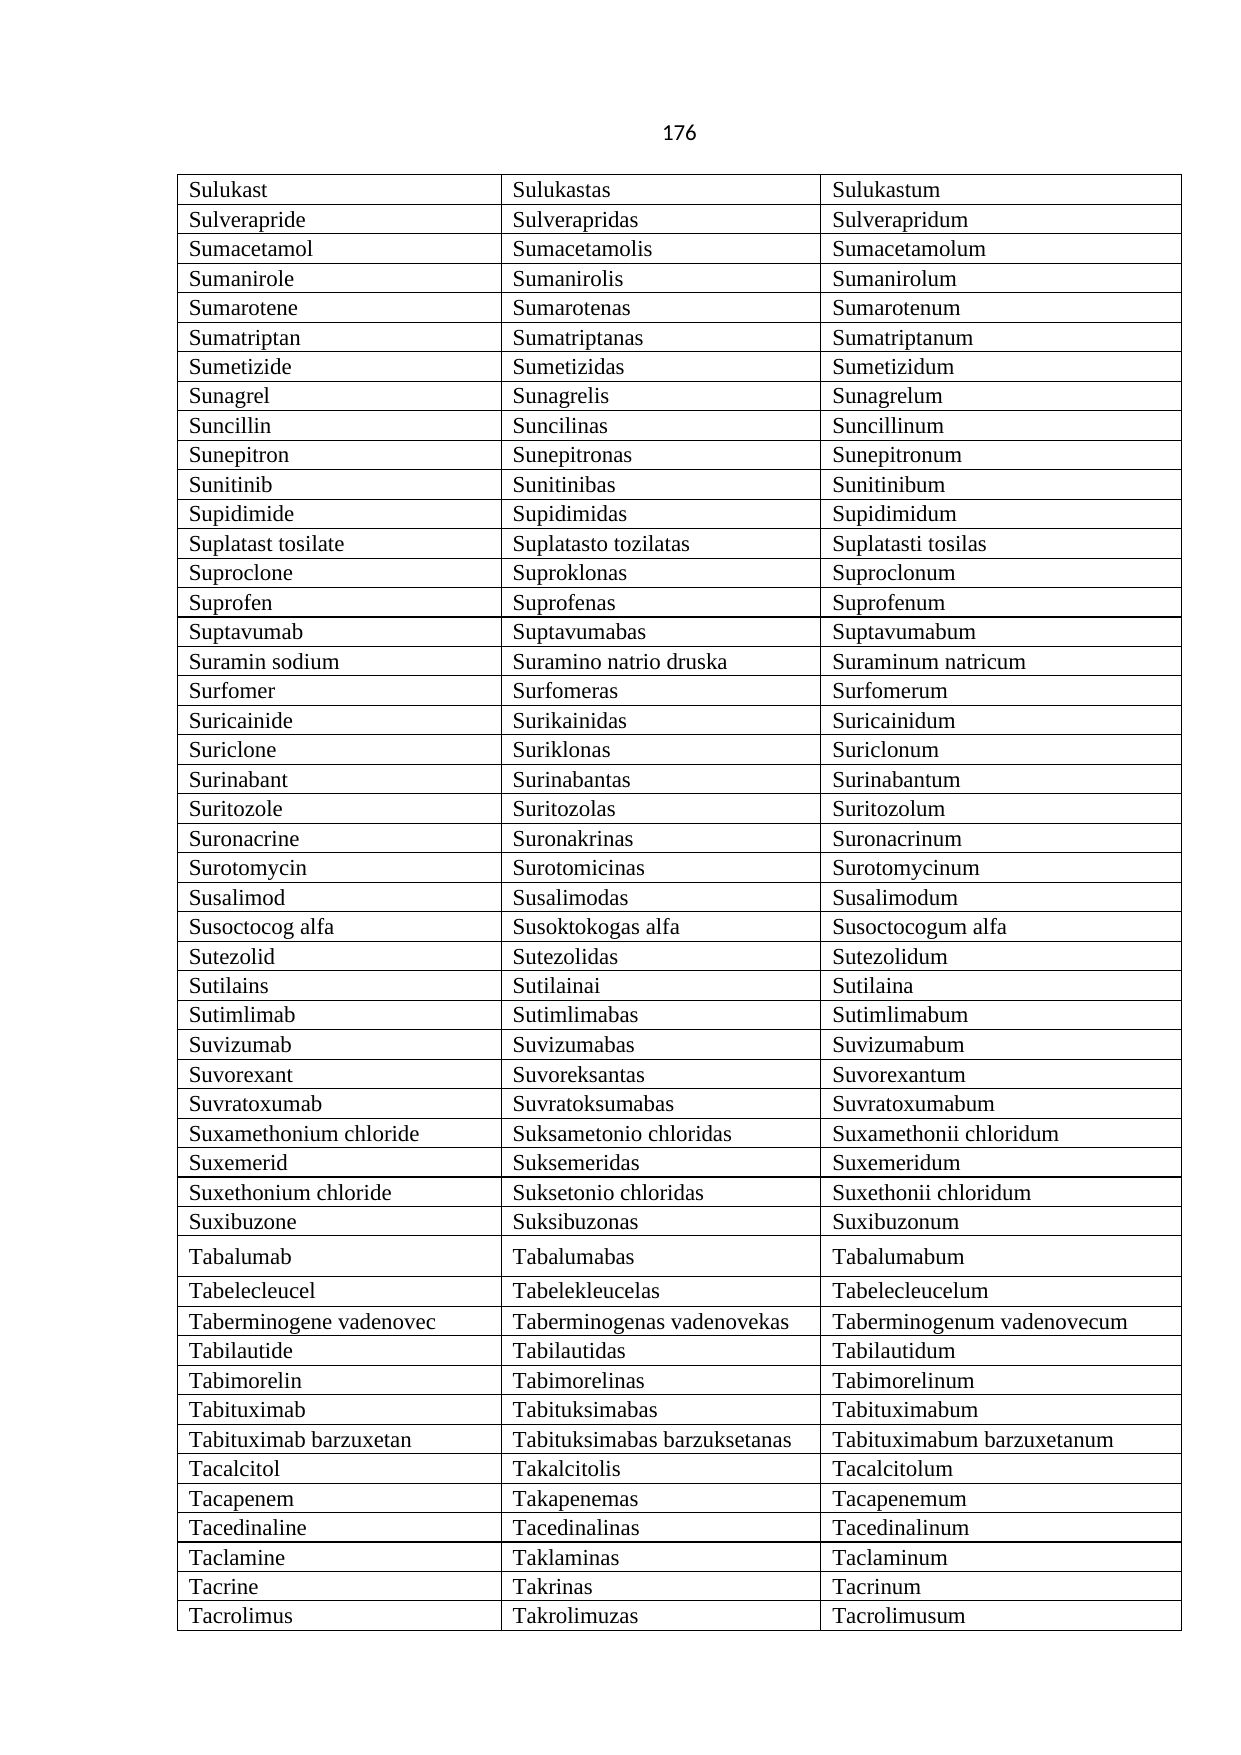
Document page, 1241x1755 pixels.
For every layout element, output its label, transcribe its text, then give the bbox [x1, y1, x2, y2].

table_cell Tabituximab barzuxetan [178, 1425, 501, 1453]
table_cell Suriklonas [502, 735, 820, 764]
table_cell Susoctocog alfa [178, 912, 501, 941]
table_cell Tacalcitol [178, 1454, 501, 1482]
table_cell Sumanirole [178, 264, 501, 292]
table_cell Suxemerid [178, 1148, 501, 1176]
table_cell Sumanirolum [821, 264, 1181, 292]
table_cell Sunepitronum [821, 441, 1181, 469]
table_cell Taberminogenum vadenovecum [821, 1307, 1181, 1335]
table_cell Tacrolimusum [821, 1601, 1181, 1630]
table_cell Suraminum natricum [821, 647, 1181, 675]
table_cell Suramin sodium [178, 647, 501, 675]
table_cell Sumatriptanum [821, 323, 1181, 351]
table_cell Sulukastas [502, 175, 820, 204]
table_cell Surotomycinum [821, 853, 1181, 882]
table_cell Suvratoxumabum [821, 1089, 1181, 1117]
table_cell Suronacrine [178, 824, 501, 852]
table_cell Suxethonii chloridum [821, 1178, 1181, 1206]
table_cell Taberminogenas vadenovekas [502, 1307, 820, 1335]
table_cell Suptavumabas [502, 618, 820, 646]
table_cell Taklaminas [502, 1543, 820, 1571]
table_cell Suxethonium chloride [178, 1178, 501, 1206]
table_cell Suplatast tosilate [178, 529, 501, 557]
table_cell Suxibuzone [178, 1207, 501, 1235]
table_cell Supidimide [178, 500, 501, 528]
table_cell Suriclonum [821, 735, 1181, 764]
table_cell Suriclone [178, 735, 501, 764]
table_cell Surinabantas [502, 765, 820, 793]
table_cell Sutilains [178, 971, 501, 999]
table_cell Surotomycin [178, 853, 501, 882]
table_cell Susalimodum [821, 883, 1181, 911]
table_cell Sunagrel [178, 382, 501, 410]
table_cell Tabalumab [178, 1236, 501, 1276]
table_cell Suvizumab [178, 1030, 501, 1058]
table_cell Tabilautidas [502, 1336, 820, 1364]
table_cell Suritozole [178, 794, 501, 823]
table_cell Sulverapride [178, 205, 501, 233]
table_cell Sumacetamol [178, 234, 501, 263]
table_cell Suksibuzonas [502, 1207, 820, 1235]
table_cell Surinabantum [821, 765, 1181, 793]
table_cell Suprofenum [821, 588, 1181, 616]
table_cell Suksametonio chloridas [502, 1119, 820, 1147]
table_cell Suptavumabum [821, 618, 1181, 646]
table_cell Tabimorelin [178, 1366, 501, 1394]
table_cell Suproclonum [821, 559, 1181, 587]
table_cell Takrinas [502, 1572, 820, 1600]
table_cell Tabilautide [178, 1336, 501, 1364]
table_cell Sumacetamolum [821, 234, 1181, 263]
table_cell Suricainide [178, 706, 501, 734]
table_cell Surfomeras [502, 676, 820, 705]
table_cell Tacedinaline [178, 1513, 501, 1541]
table_cell Sunitinibas [502, 470, 820, 498]
table_cell Tacrinum [821, 1572, 1181, 1600]
table_cell Sunepitronas [502, 441, 820, 469]
table_cell Suproklonas [502, 559, 820, 587]
table_cell Suncillin [178, 411, 501, 439]
table_cell Suricainidum [821, 706, 1181, 734]
table_cell Sutezolidum [821, 942, 1181, 970]
table_cell Sutezolidas [502, 942, 820, 970]
table_cell Tacapenemum [821, 1484, 1181, 1512]
table_cell Susoctocogum alfa [821, 912, 1181, 941]
table_cell Sumarotenum [821, 293, 1181, 322]
table_cell Tabimorelinas [502, 1366, 820, 1394]
table_cell Tacedinalinum [821, 1513, 1181, 1541]
table_cell Sumatriptan [178, 323, 501, 351]
table_cell Susoktokogas alfa [502, 912, 820, 941]
table_cell Sutimlimab [178, 1001, 501, 1029]
table_cell Supidimidum [821, 500, 1181, 528]
table_cell Sutezolid [178, 942, 501, 970]
table_cell Suptavumab [178, 618, 501, 646]
table_cell Tacalcitolum [821, 1454, 1181, 1482]
table_cell Sunitinib [178, 470, 501, 498]
table_cell Suksetonio chloridas [502, 1178, 820, 1206]
table_cell Sumarotene [178, 293, 501, 322]
table_cell Suritozolum [821, 794, 1181, 823]
table_cell Sulukastum [821, 175, 1181, 204]
table_cell Suvratoksumabas [502, 1089, 820, 1117]
table_cell Sunagrelum [821, 382, 1181, 410]
table_cell Susalimod [178, 883, 501, 911]
table_cell Tacedinalinas [502, 1513, 820, 1541]
table_cell Surfomer [178, 676, 501, 705]
table_cell Sutimlimabum [821, 1001, 1181, 1029]
table_cell Suvizumabum [821, 1030, 1181, 1058]
table_cell Suronacrinum [821, 824, 1181, 852]
table_cell Sutilaina [821, 971, 1181, 999]
table_cell Suksemeridas [502, 1148, 820, 1176]
table_cell Tabituksimabas [502, 1395, 820, 1423]
table_cell Tacrine [178, 1572, 501, 1600]
table_cell Suritozolas [502, 794, 820, 823]
table_cell Suproclone [178, 559, 501, 587]
table_cell Tabituximab [178, 1395, 501, 1423]
table_cell Tabituximabum barzuxetanum [821, 1425, 1181, 1453]
table_cell Tabelekleucelas [502, 1277, 820, 1306]
table_cell Suramino natrio druska [502, 647, 820, 675]
table_cell Sumetizidum [821, 352, 1181, 381]
table_cell Tabituksimabas barzuksetanas [502, 1425, 820, 1453]
table_cell Supidimidas [502, 500, 820, 528]
table_cell Sumarotenas [502, 293, 820, 322]
table_cell Sutimlimabas [502, 1001, 820, 1029]
table_cell Sunitinibum [821, 470, 1181, 498]
table_cell Suplatasti tosilas [821, 529, 1181, 557]
table_cell Taclaminum [821, 1543, 1181, 1571]
table_cell Tabelecleucelum [821, 1277, 1181, 1306]
table_cell Suncilinas [502, 411, 820, 439]
table_cell Sumetizide [178, 352, 501, 381]
table_cell Suvratoxumab [178, 1089, 501, 1117]
table_cell Suxibuzonum [821, 1207, 1181, 1235]
table_cell Tabelecleucel [178, 1277, 501, 1306]
table_cell Takapenemas [502, 1484, 820, 1512]
table_cell Surfomerum [821, 676, 1181, 705]
table_cell Suplatasto tozilatas [502, 529, 820, 557]
table_cell Tacrolimus [178, 1601, 501, 1630]
table_cell Suvorexantum [821, 1060, 1181, 1088]
table_cell Surikainidas [502, 706, 820, 734]
table_cell Sutilainai [502, 971, 820, 999]
table_cell Sumatriptanas [502, 323, 820, 351]
table_cell Sulverapridum [821, 205, 1181, 233]
table_cell Suxemeridum [821, 1148, 1181, 1176]
table_cell Suvoreksantas [502, 1060, 820, 1088]
table_cell Suprofenas [502, 588, 820, 616]
table_cell Sunagrelis [502, 382, 820, 410]
table_cell Susalimodas [502, 883, 820, 911]
table_cell Sulukast [178, 175, 501, 204]
table_cell Suronakrinas [502, 824, 820, 852]
table_cell Suncillinum [821, 411, 1181, 439]
table_cell Tabimorelinum [821, 1366, 1181, 1394]
table_cell Taberminogene vadenovec [178, 1307, 501, 1335]
table_cell Takalcitolis [502, 1454, 820, 1482]
table_cell Tabilautidum [821, 1336, 1181, 1364]
table_cell Sulverapridas [502, 205, 820, 233]
table_cell Tabalumabum [821, 1236, 1181, 1276]
table_cell Suxamethonii chloridum [821, 1119, 1181, 1147]
table_cell Suprofen [178, 588, 501, 616]
table_cell Tacapenem [178, 1484, 501, 1512]
table_cell Sumacetamolis [502, 234, 820, 263]
table_cell Tabituximabum [821, 1395, 1181, 1423]
table_cell Surinabant [178, 765, 501, 793]
table_cell Sumanirolis [502, 264, 820, 292]
table_cell Surotomicinas [502, 853, 820, 882]
table_cell Sumetizidas [502, 352, 820, 381]
table_cell Suvizumabas [502, 1030, 820, 1058]
table_cell Tabalumabas [502, 1236, 820, 1276]
table_cell Takrolimuzas [502, 1601, 820, 1630]
table_cell Sunepitron [178, 441, 501, 469]
table_cell Suxamethonium chloride [178, 1119, 501, 1147]
table_cell Suvorexant [178, 1060, 501, 1088]
table_cell Taclamine [178, 1543, 501, 1571]
